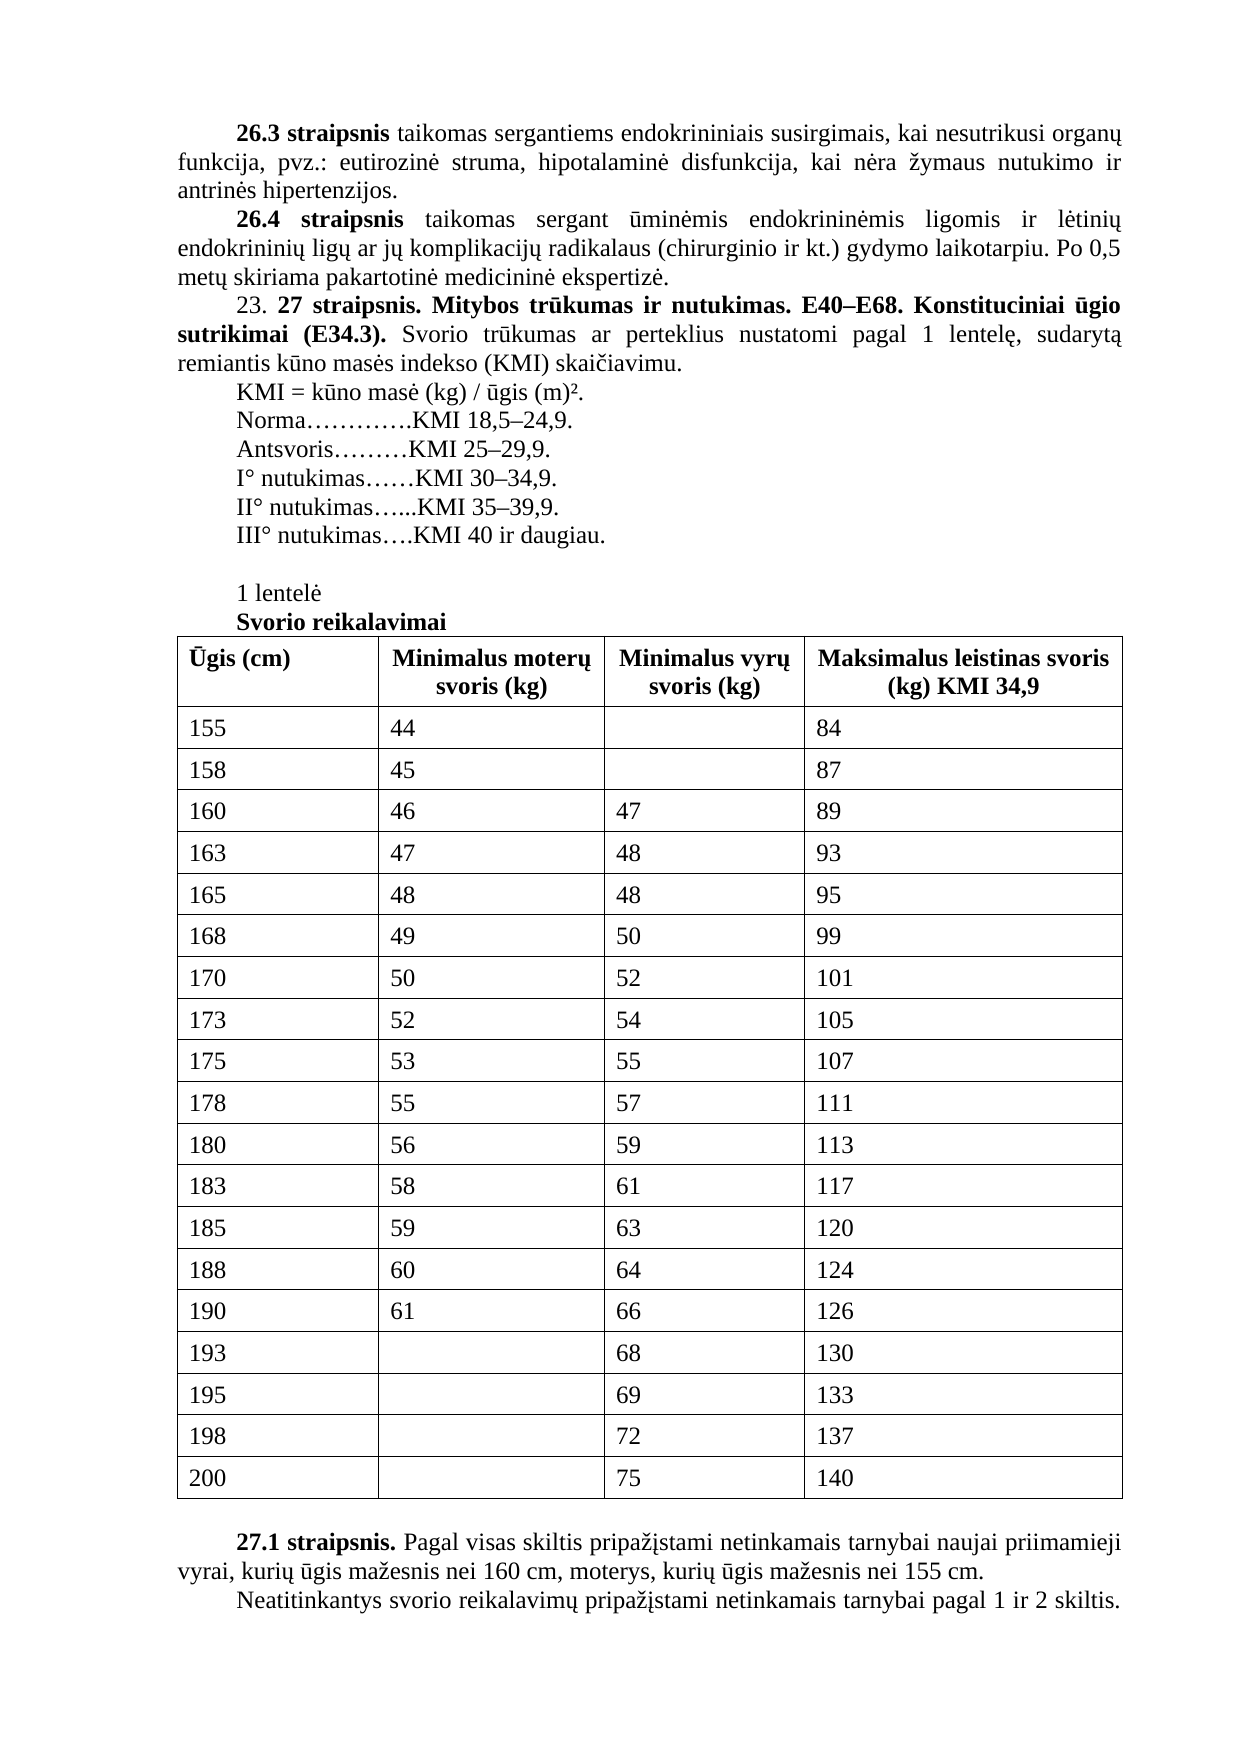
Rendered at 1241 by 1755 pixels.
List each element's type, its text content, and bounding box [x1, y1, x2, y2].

table_cell 130 [805, 1332, 1122, 1373]
table_header Minimalus moterų svoris (kg) [379, 637, 604, 706]
table_cell 61 [379, 1290, 604, 1331]
text Svorio reikalavimai [177, 607, 1122, 636]
table_cell 180 [178, 1124, 378, 1164]
table_cell 173 [178, 999, 378, 1039]
table_cell 72 [605, 1415, 804, 1456]
table_cell 190 [178, 1290, 378, 1331]
table_cell 47 [379, 832, 604, 873]
table_cell 158 [178, 749, 378, 789]
text Antsvoris………KMI 25–29,9. [177, 434, 1122, 463]
table_cell 198 [178, 1415, 378, 1456]
table_cell 89 [805, 790, 1122, 831]
table_cell 50 [605, 915, 804, 956]
table_cell 53 [379, 1040, 604, 1081]
table_cell 55 [379, 1082, 604, 1123]
table_cell 168 [178, 915, 378, 956]
table_cell 95 [805, 874, 1122, 914]
table_cell 165 [178, 874, 378, 914]
table_cell 93 [805, 832, 1122, 873]
table_cell 117 [805, 1165, 1122, 1206]
table_cell 84 [805, 707, 1122, 748]
table_cell 155 [178, 707, 378, 748]
table_cell 68 [605, 1332, 804, 1373]
table_cell 63 [605, 1207, 804, 1248]
text 27.1 straipsnis. Pagal visas skiltis pripažįstami netinkamais tarnybai naujai priimamieji vyrai, kurių ūgis mažesnis nei 160 cm, moterys, kurių ūgis mažesnis nei 155 cm. [177, 1527, 1122, 1585]
table_cell 163 [178, 832, 378, 873]
table_cell 87 [805, 749, 1122, 789]
table_cell 137 [805, 1415, 1122, 1456]
table_cell 185 [178, 1207, 378, 1248]
table_cell 47 [605, 790, 804, 831]
table_cell 66 [605, 1290, 804, 1331]
table_cell 69 [605, 1374, 804, 1414]
table_cell [379, 1457, 604, 1498]
table_cell [379, 1415, 604, 1456]
table_cell 48 [379, 874, 604, 914]
table_cell 183 [178, 1165, 378, 1206]
table_cell 160 [178, 790, 378, 831]
table_cell 111 [805, 1082, 1122, 1123]
table_cell 48 [605, 832, 804, 873]
table_cell 57 [605, 1082, 804, 1123]
table_cell 140 [805, 1457, 1122, 1498]
table_cell 60 [379, 1249, 604, 1289]
text 26.4 straipsnis taikomas sergant ūminėmis endokrininėmis ligomis ir lėtinių endokrininių ligų ar jų komplikacijų radikalaus (chirurginio ir kt.) gydymo laikotarpiu. Po 0,5 metų skiriama pakartotinė medicininė ekspertizė. [177, 204, 1122, 291]
table_cell [605, 707, 804, 748]
table_cell 55 [605, 1040, 804, 1081]
table_cell 113 [805, 1124, 1122, 1164]
table_cell [379, 1374, 604, 1414]
text 23. 27 straipsnis. Mitybos trūkumas ir nutukimas. E40–E68. Konstituciniai ūgio sutrikimai (E34.3). Svorio trūkumas ar perteklius nustatomi pagal 1 lentelę, sudarytą remiantis kūno masės indekso (KMI) skaičiavimu. [177, 291, 1122, 377]
table_cell 170 [178, 957, 378, 998]
table_cell [379, 1332, 604, 1373]
table_cell 54 [605, 999, 804, 1039]
table_cell 52 [605, 957, 804, 998]
table_cell 200 [178, 1457, 378, 1498]
table_cell 193 [178, 1332, 378, 1373]
text KMI = kūno masė (kg) / ūgis (m)². [177, 377, 1122, 406]
text 1 lentelė [177, 578, 1122, 607]
table_header Maksimalus leistinas svoris (kg) KMI 34,9 [805, 637, 1122, 706]
table_cell 107 [805, 1040, 1122, 1081]
table_cell 44 [379, 707, 604, 748]
table_cell 133 [805, 1374, 1122, 1414]
table_cell 75 [605, 1457, 804, 1498]
table_cell 59 [605, 1124, 804, 1164]
table_cell 52 [379, 999, 604, 1039]
table_header Minimalus vyrų svoris (kg) [605, 637, 804, 706]
table_cell 48 [605, 874, 804, 914]
table_cell 195 [178, 1374, 378, 1414]
table_cell 46 [379, 790, 604, 831]
table_cell 188 [178, 1249, 378, 1289]
table_cell 105 [805, 999, 1122, 1039]
table_cell 49 [379, 915, 604, 956]
table_cell 58 [379, 1165, 604, 1206]
table_cell 59 [379, 1207, 604, 1248]
text III° nutukimas….KMI 40 ir daugiau. [177, 521, 1122, 549]
table_cell 45 [379, 749, 604, 789]
table_cell 120 [805, 1207, 1122, 1248]
text 26.3 straipsnis taikomas sergantiems endokrininiais susirgimais, kai nesutrikusi organų funkcija, pvz.: eutirozinė struma, hipotalaminė disfunkcija, kai nėra žymaus nutukimo ir antrinės hipertenzijos. [177, 118, 1122, 204]
table_cell 50 [379, 957, 604, 998]
table_cell 126 [805, 1290, 1122, 1331]
table_cell 61 [605, 1165, 804, 1206]
table_cell 56 [379, 1124, 604, 1164]
table_header Ūgis (cm) [178, 637, 378, 706]
table_cell 101 [805, 957, 1122, 998]
table_cell 64 [605, 1249, 804, 1289]
table_cell 175 [178, 1040, 378, 1081]
text II° nutukimas…...KMI 35–39,9. [177, 492, 1122, 521]
text I° nutukimas……KMI 30–34,9. [177, 463, 1122, 492]
table_cell 178 [178, 1082, 378, 1123]
text Neatitinkantys svorio reikalavimų pripažįstami netinkamais tarnybai pagal 1 ir 2 skiltis. [177, 1585, 1122, 1614]
table_cell [605, 749, 804, 789]
table_cell 99 [805, 915, 1122, 956]
table_cell 124 [805, 1249, 1122, 1289]
text Norma………….KMI 18,5–24,9. [177, 406, 1122, 434]
